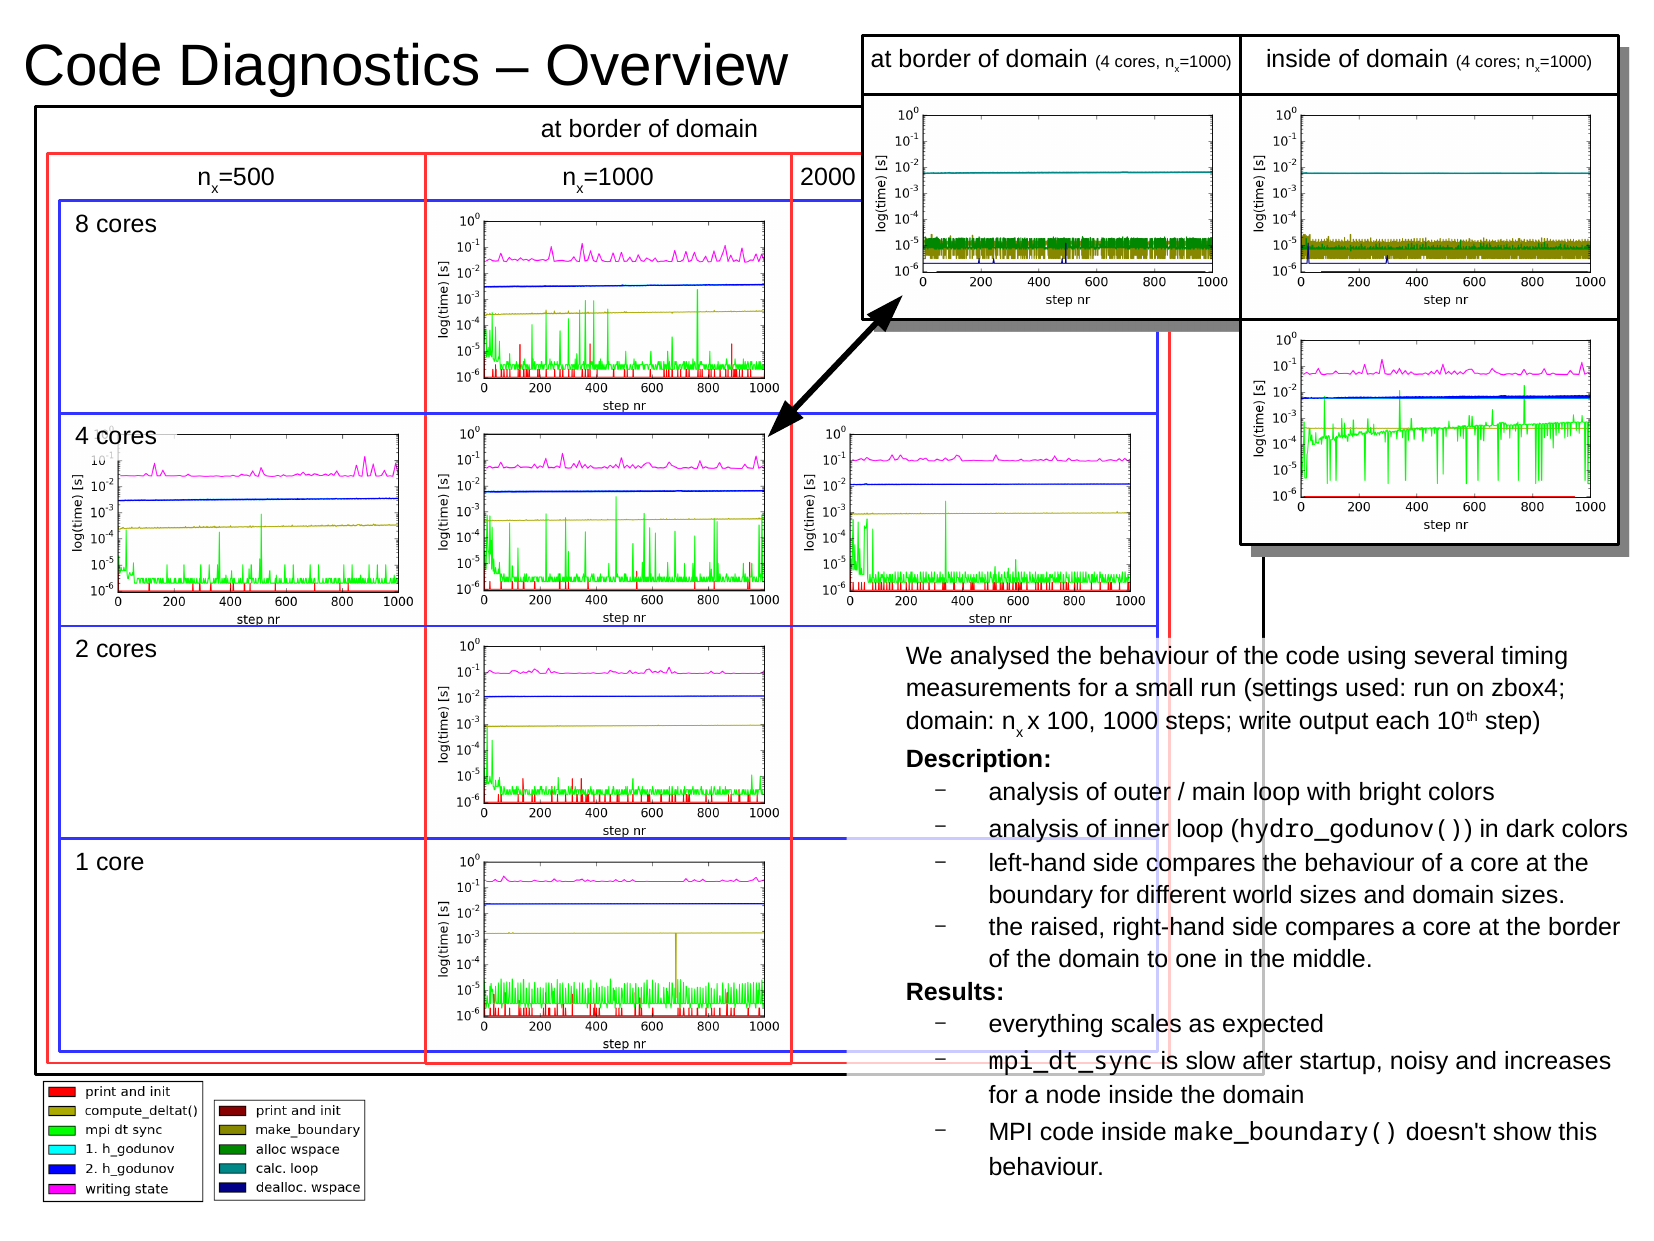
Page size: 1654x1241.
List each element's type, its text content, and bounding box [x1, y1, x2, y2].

text_box at border of domain [1170, 321, 1264, 637]
text_box nx=1000 [425, 626, 792, 1064]
picture [864, 96, 1239, 318]
text_box 2000 [791, 321, 1170, 1063]
title Code Diagnostics – Overview [23, 23, 1630, 107]
text_box at border of domain (4 cores, nx=1000) [864, 37, 1239, 93]
text_box nx=500 [47, 153, 426, 1063]
text_box at border of domain [35, 106, 861, 1075]
picture [1242, 96, 1617, 318]
text_box 2000 [791, 153, 873, 406]
list We analysed the behaviour of the code using several timing measurements for a small run (settings used: run on zbox4; domain: nx x 100, 1000 steps; write output each 10th step) Description: analysis of outer / main loop with bright colors analysis of inner loop (hydro_godunov()) in dark colors left-hand side compares the behaviour of a core at the boundary for different world sizes and domain sizes. the raised, right-hand side compares a core at the border of the domain to one in the middle. Results: everything scales as expected mpi_dt_sync is slow after startup, noisy and increases for a node inside the domain MPI code inside make_boundary() doesn't show this behaviour. [846, 637, 1631, 1216]
text_box inside of domain (4 cores; nx=1000) [1242, 37, 1617, 93]
picture [1242, 321, 1617, 543]
text_box nx=1000 [426, 153, 791, 413]
text_box 4 cores [59, 413, 1158, 626]
picture [35, 1075, 368, 1204]
